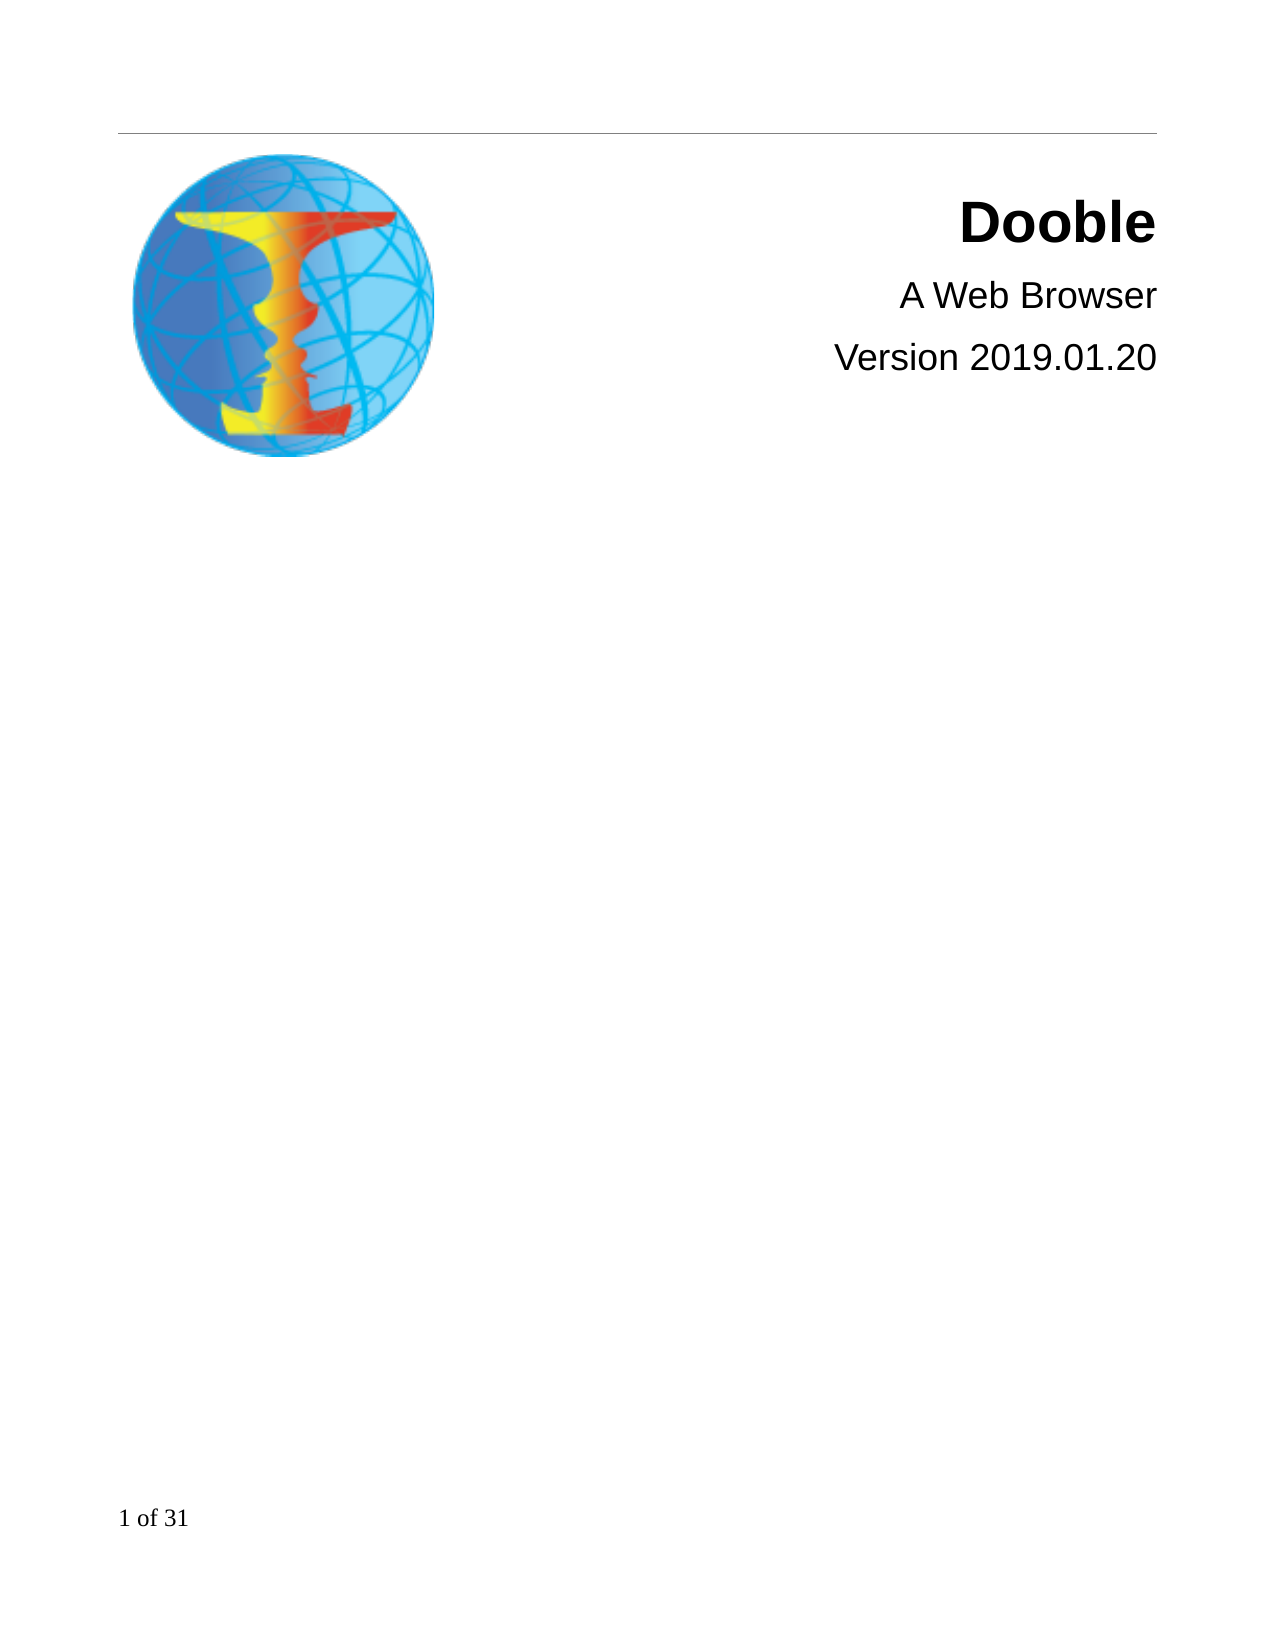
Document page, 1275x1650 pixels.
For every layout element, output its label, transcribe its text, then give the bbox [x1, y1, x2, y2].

subtitle A Web Browser [435, 273, 1157, 316]
picture [132, 154, 435, 457]
title Dooble [435, 187, 1157, 254]
subtitle [118, 335, 132, 378]
title [118, 187, 132, 254]
subtitle [118, 273, 132, 316]
subtitle Version 2019.01.20 [435, 335, 1157, 378]
